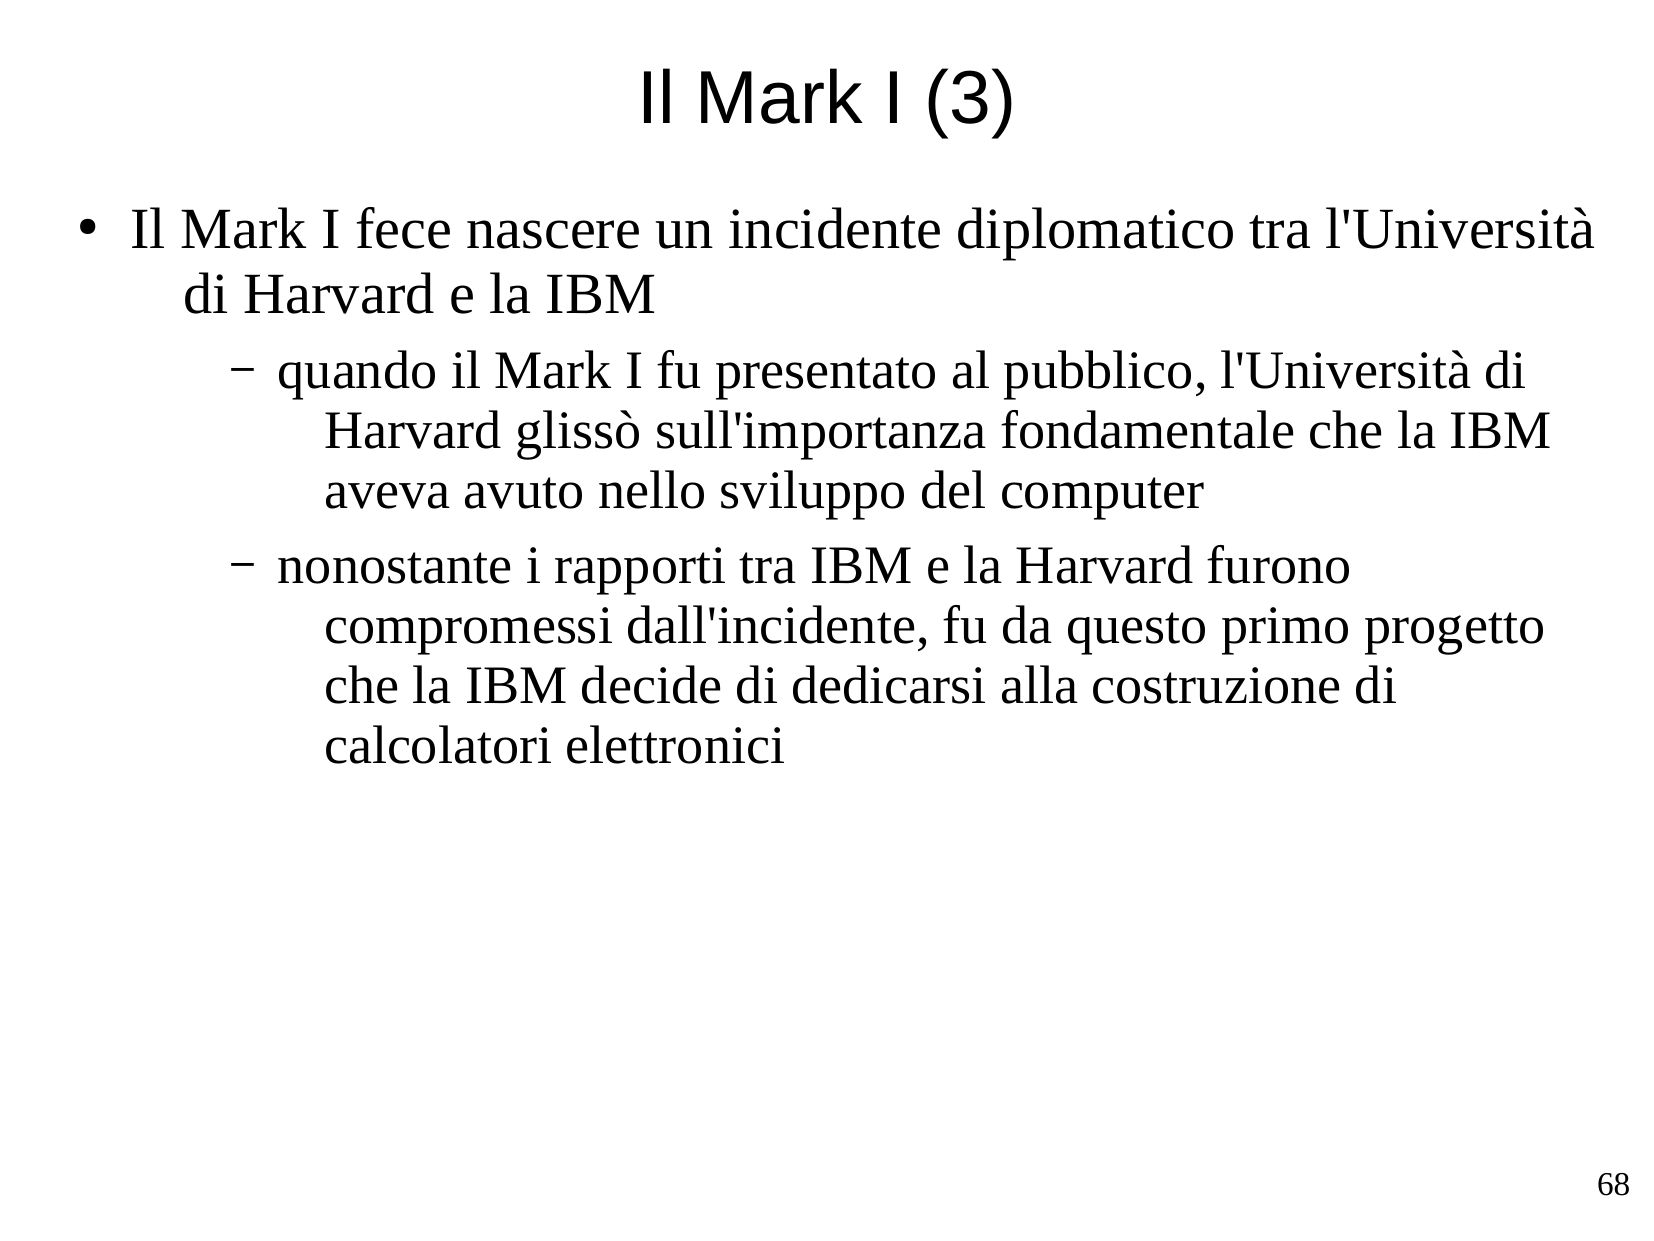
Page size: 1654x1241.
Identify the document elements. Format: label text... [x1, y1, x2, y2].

title Il Mark I (3) [37, 30, 1617, 166]
list Il Mark I fece nascere un incidente diplomatico tra l'Università di Harvard e la IBM quando il Mark I fu presentato al pubblico, l'Università di Harvard glissò sull'importanza fondamentale che la IBM aveva avuto nello sviluppo del computer nonostante i rapporti tra IBM e la Harvard furono compromessi dall'incidente, fu da questo primo progetto che la IBM decide di dedicarsi alla costruzione di calcolatori elettronici [42, 196, 1612, 1187]
